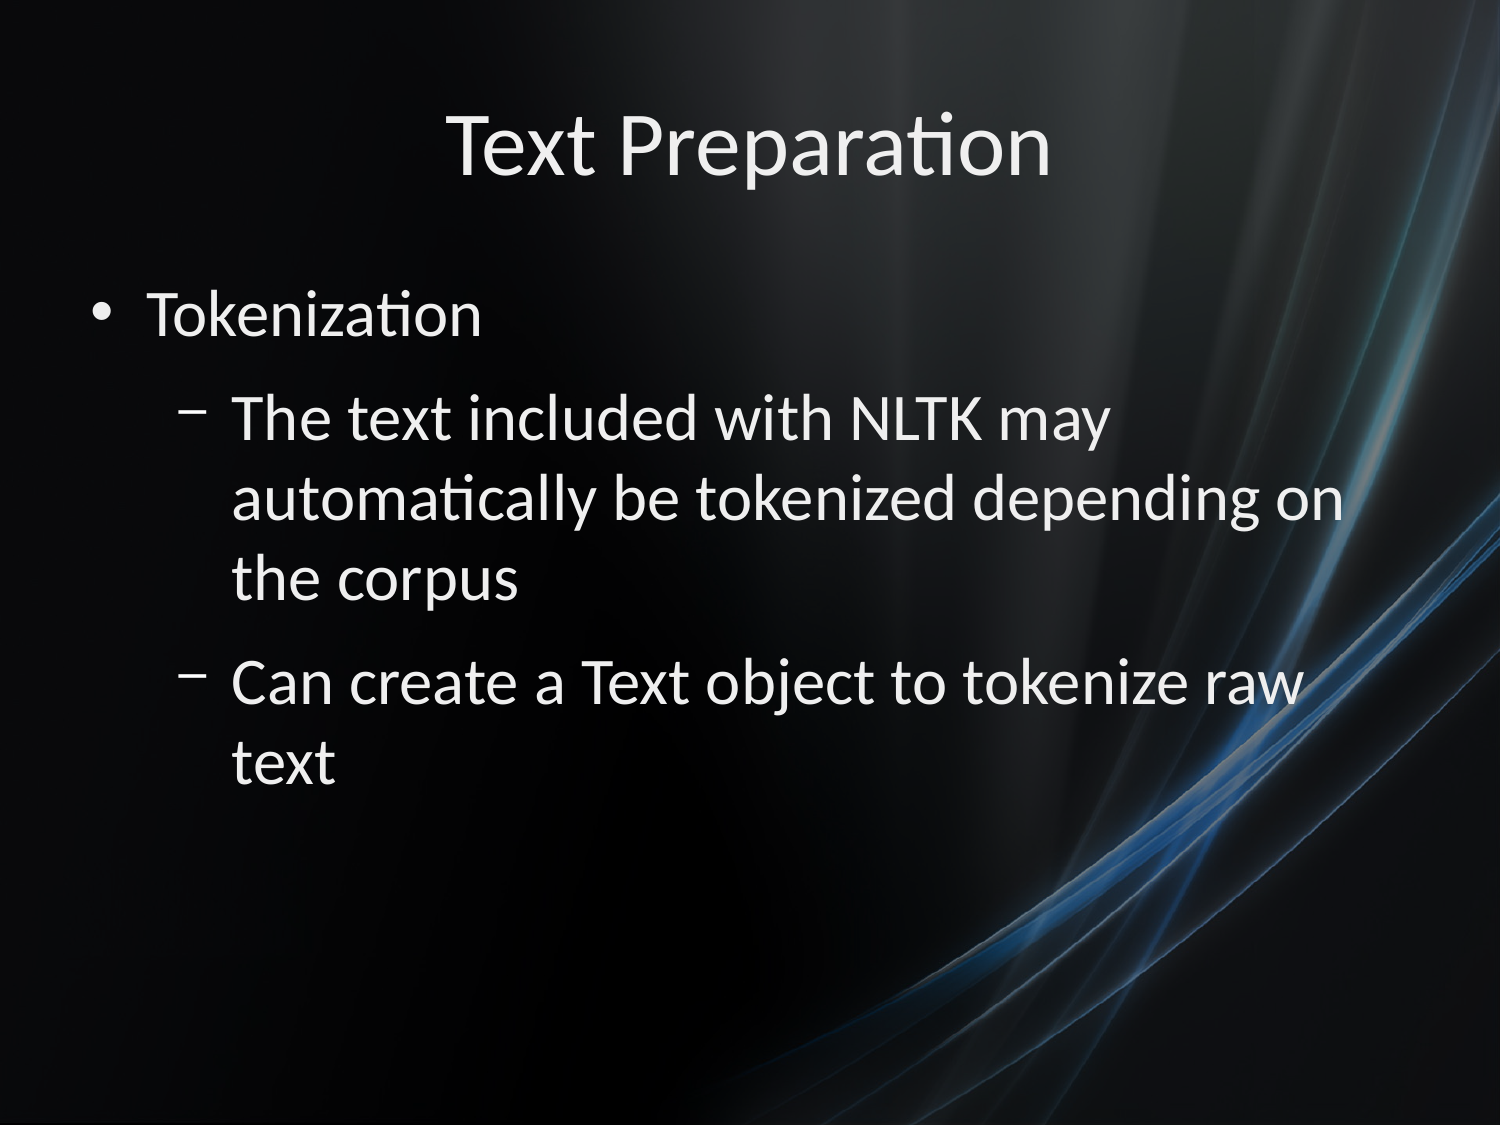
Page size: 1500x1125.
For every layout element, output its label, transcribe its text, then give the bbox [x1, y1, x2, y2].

text_box [0, 0, 1500, 1125]
list Tokenization The text included with NLTK may automatically be tokenized depending on the corpus Can create a Text object to tokenize raw text [75, 262, 1425, 1005]
title Text Preparation [75, 45, 1425, 233]
